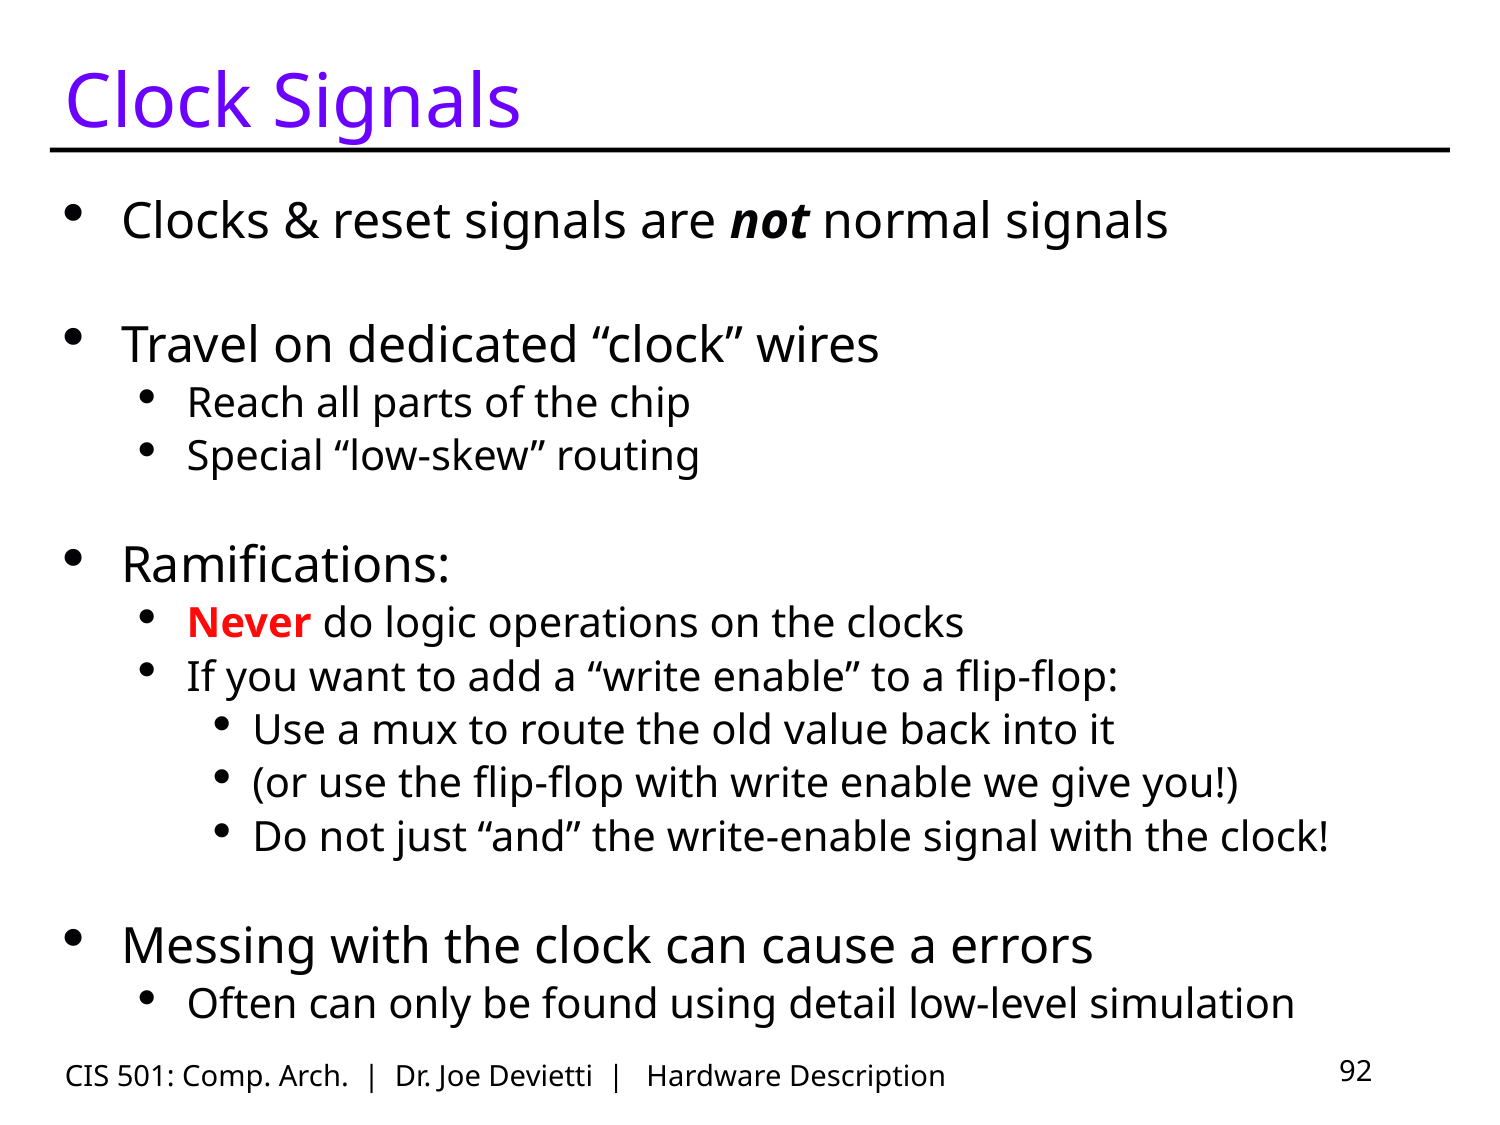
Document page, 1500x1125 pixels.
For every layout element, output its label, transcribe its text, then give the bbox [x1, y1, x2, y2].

text_box Clock Signals [49, 37, 1375, 150]
text_box CIS 501: Comp. Arch. | Dr. Joe Devietti | Hardware Description [49, 1049, 988, 1100]
text_box Clocks & reset signals are not normal signals Travel on dedicated “clock” wires Reach all parts of the chip Special “low-skew” routing Ramifications: Never do logic operations on the clocks If you want to add a “write enable” to a flip-flop: Use a mux to route the old value back into it (or use the flip-flop with write enable we give you!) Do not just “and” the write-enable signal with the clock! Messing with the clock can cause a errors Often can only be found using detail low-level simulation [49, 187, 1450, 1025]
text_box [1074, 1049, 1388, 1100]
